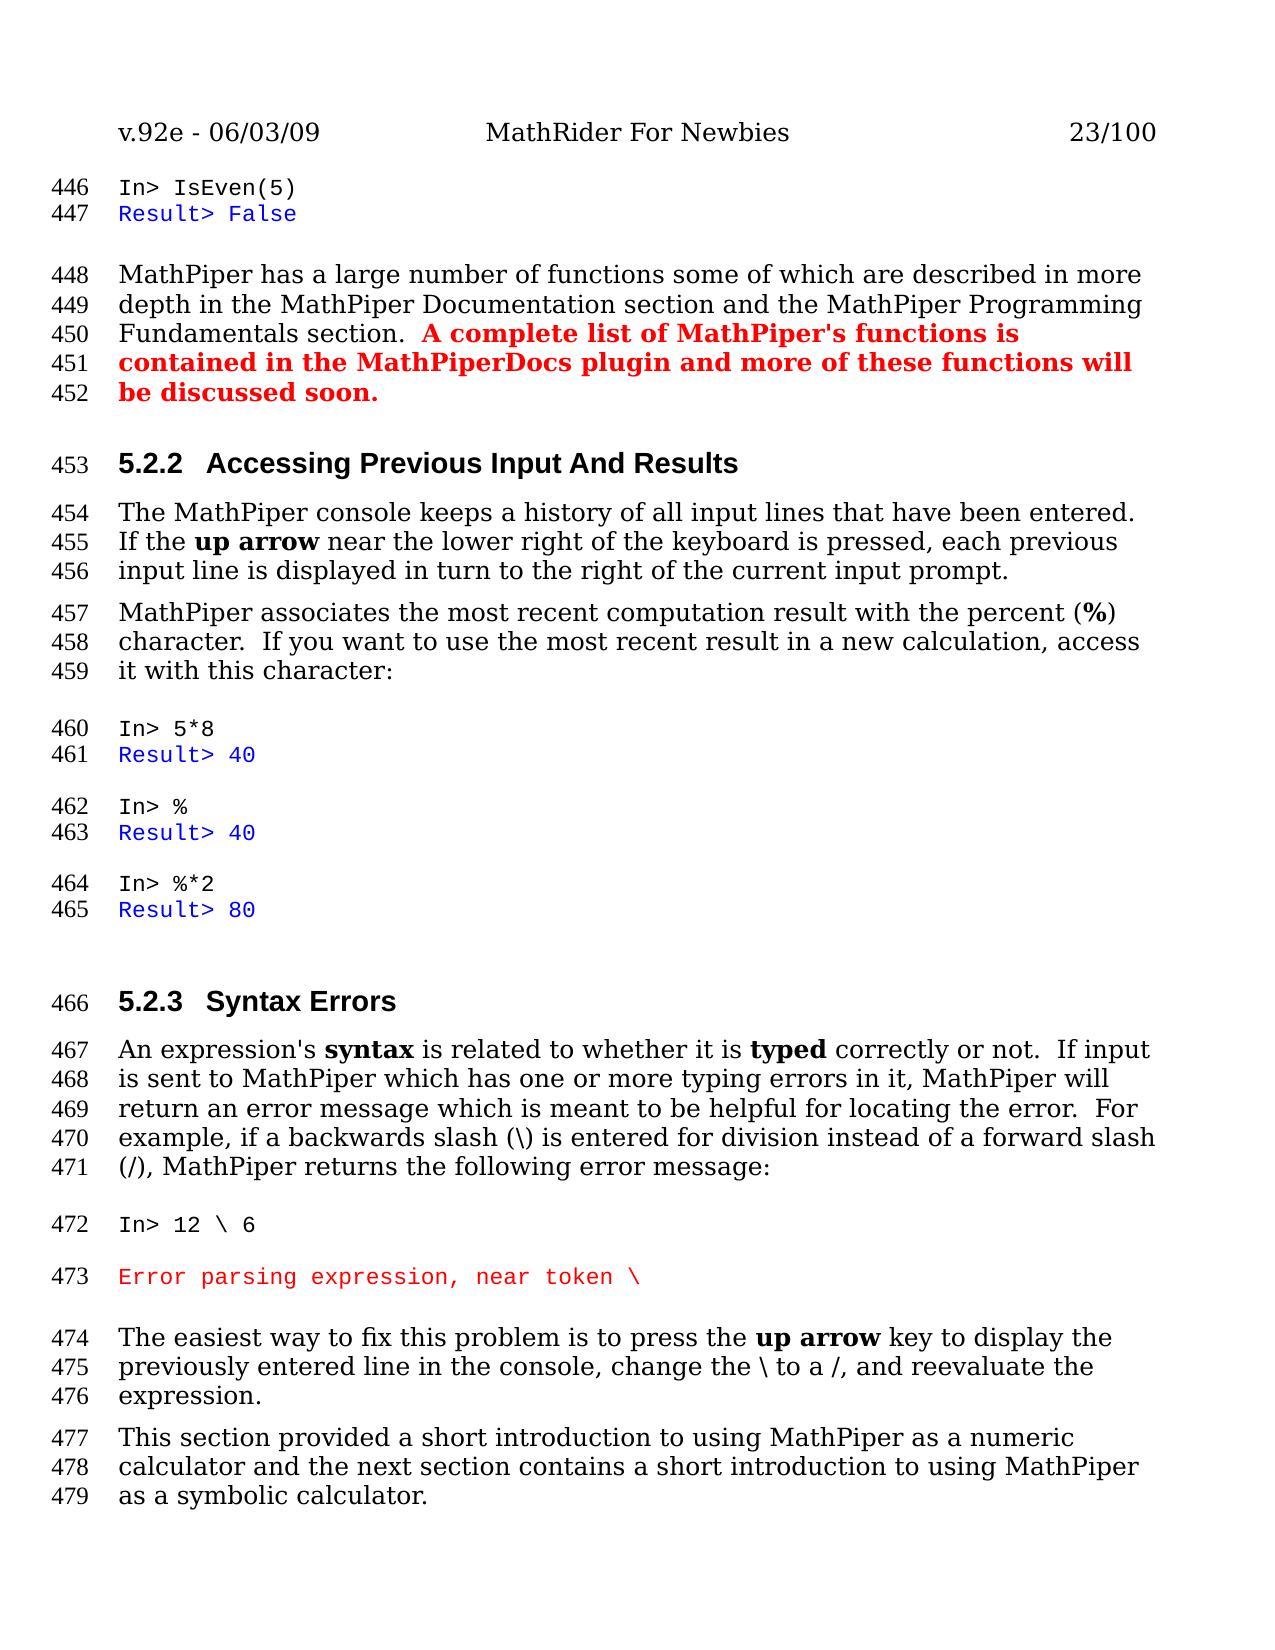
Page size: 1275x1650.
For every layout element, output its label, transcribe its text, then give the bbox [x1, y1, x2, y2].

text MathPiper associates the most recent computation result with the percent (%) character. If you want to use the most recent result in a new calculation, access it with this character: [118, 597, 1157, 685]
text Result> 80 [118, 899, 1157, 925]
text The easiest way to fix this problem is to press the up arrow key to display the previously entered line in the console, change the \ to a /, and reevaluate the expression. [118, 1323, 1157, 1411]
subtitle Accessing Previous Input And Results [118, 446, 1157, 480]
text In> %*2 [118, 873, 1157, 899]
text Result> False [118, 203, 1157, 229]
text In> IsEven(5) [118, 177, 1157, 203]
subtitle Syntax Errors [118, 984, 1157, 1017]
text In> 5*8 [118, 717, 1157, 743]
text The MathPiper console keeps a history of all input lines that have been entered. If the up arrow near the lower right of the keyboard is pressed, each previous input line is displayed in turn to the right of the current input prompt. [118, 498, 1157, 585]
text Result> 40 [118, 821, 1157, 847]
text In> 12 \ 6 [118, 1213, 1157, 1239]
text An expression's syntax is related to whether it is typed correctly or not. If input is sent to MathPiper which has one or more typing errors in it, MathPiper will return an error message which is meant to be helpful for locating the error. For example, if a backwards slash (\) is entered for division instead of a forward slash (/), MathPiper returns the following error message: [118, 1035, 1157, 1181]
text Result> 40 [118, 743, 1157, 769]
text In> % [118, 795, 1157, 821]
text Error parsing expression, near token \ [118, 1265, 1157, 1291]
text This section provided a short introduction to using MathPiper as a numeric calculator and the next section contains a short introduction to using MathPiper as a symbolic calculator. [118, 1423, 1157, 1510]
text MathPiper has a large number of functions some of which are described in more depth in the MathPiper Documentation section and the MathPiper Programming Fundamentals section. A complete list of MathPiper's functions is contained in the MathPiperDocs plugin and more of these functions will be discussed soon. [118, 261, 1157, 407]
